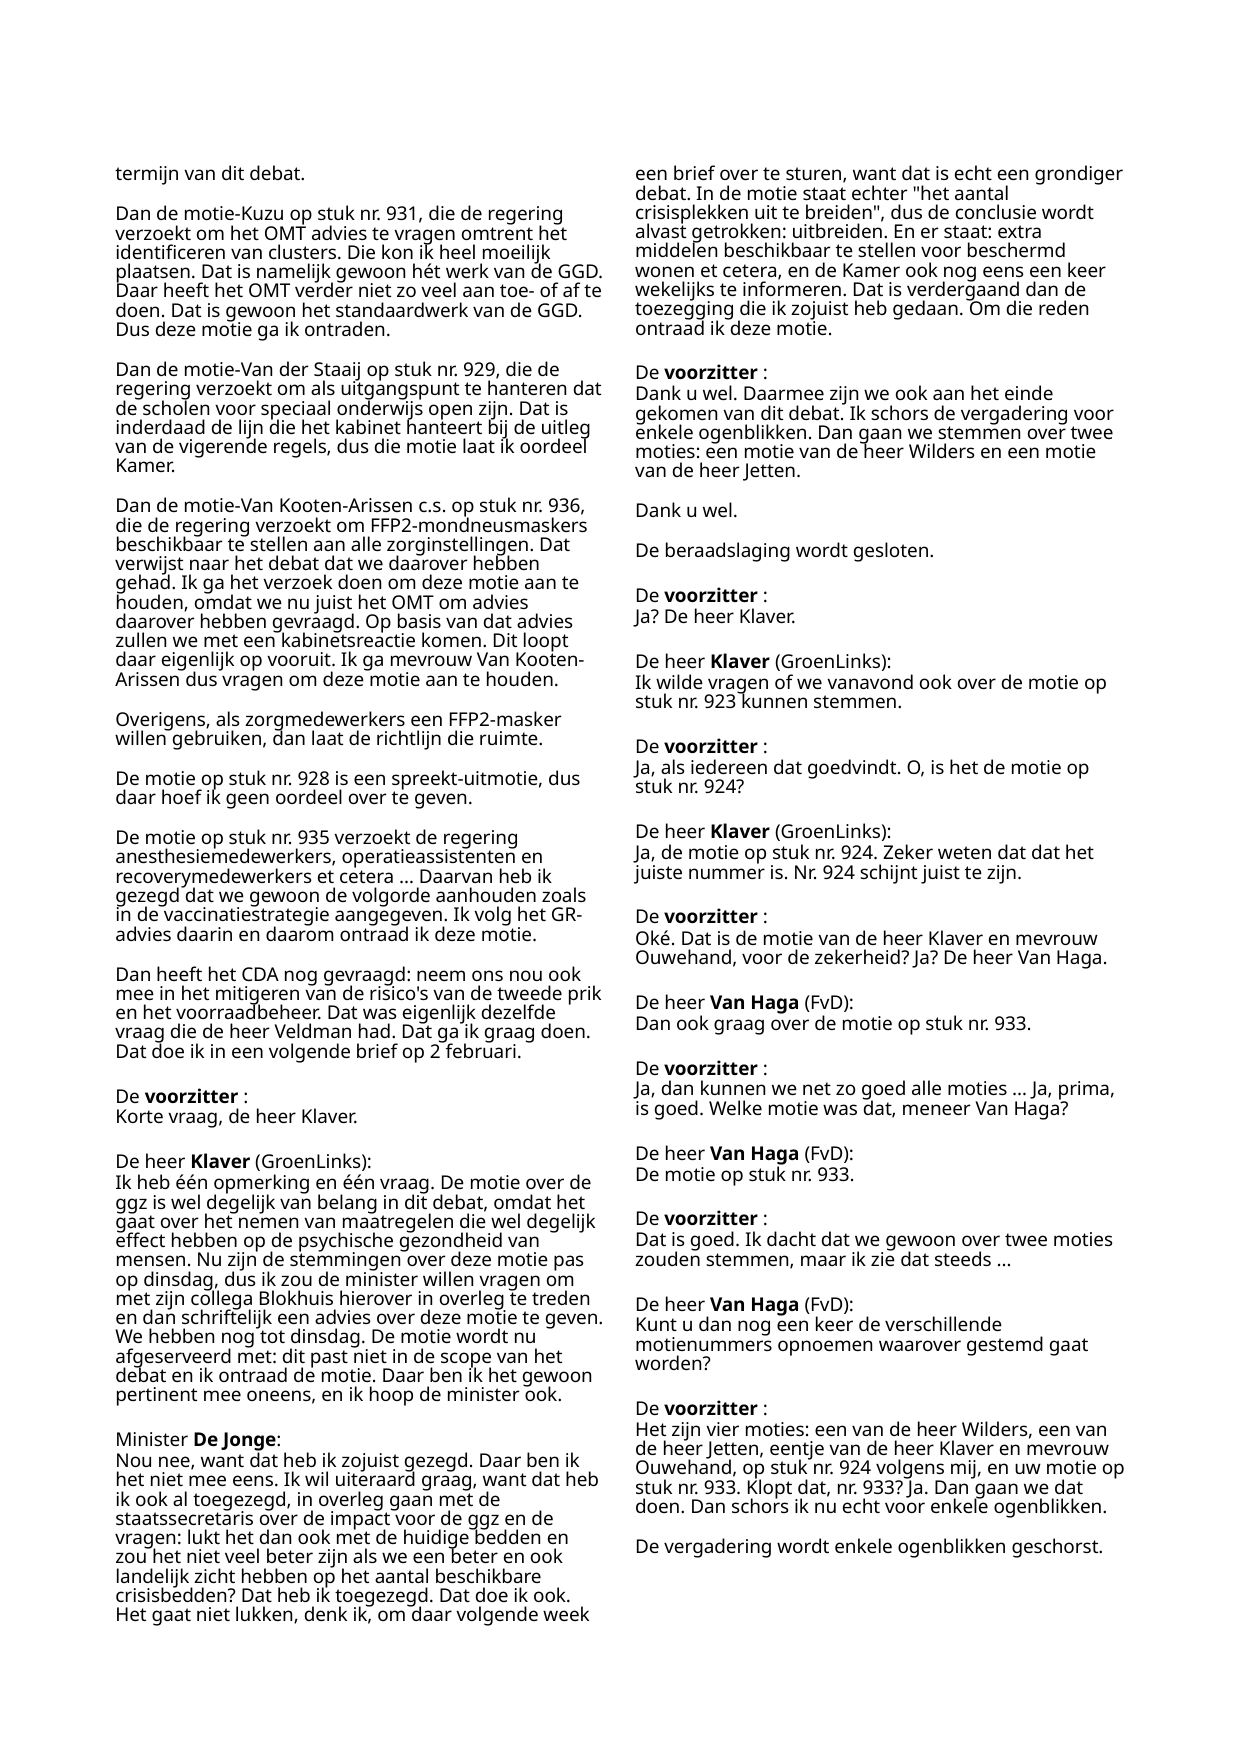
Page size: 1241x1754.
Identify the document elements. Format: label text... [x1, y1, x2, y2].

text Ja, dan kunnen we net zo goed alle moties … Ja, prima, is goed. Welke motie was dat, meneer Van Haga? [635, 1080, 1125, 1119]
text De heer Klaver (GroenLinks): [635, 648, 1125, 674]
text De voorzitter : [635, 1395, 1125, 1421]
text De voorzitter : [635, 1055, 1125, 1080]
text De heer Van Haga (FvD): [635, 1291, 1125, 1316]
text Minister De Jonge: [115, 1426, 605, 1452]
text De motie op stuk nr. 935 verzoekt de regering anesthesiemedewerkers, operatieassistenten en recoverymedewerkers et cetera … Daarvan heb ik gezegd dat we gewoon de volgorde aanhouden zoals in de vaccinatiestrategie aangegeven. Ik volg het GR-advies daarin en daarom ontraad ik deze motie. [115, 829, 605, 945]
text Oké. Dat is de motie van de heer Klaver en mevrouw Ouwehand, voor de zekerheid? Ja? De heer Van Haga. [635, 929, 1125, 968]
text Dan heeft het CDA nog gevraagd: neem ons nou ook mee in het mitigeren van de risico's van de tweede prik en het voorraadbeheer. Dat was eigenlijk dezelfde vraag die de heer Veldman had. Dat ga ik graag doen. Dat doe ik in een volgende brief op 2 februari. [115, 966, 605, 1062]
text termijn van dit debat. [115, 165, 605, 184]
text Dan de motie-Van der Staaij op stuk nr. 929, die de regering verzoekt om als uitgangspunt te hanteren dat de scholen voor speciaal onderwijs open zijn. Dat is inderdaad de lijn die het kabinet hanteert bij de uitleg van de vigerende regels, dus die motie laat ik oordeel Kamer. [115, 361, 605, 477]
text Ja, de motie op stuk nr. 924. Zeker weten dat dat het juiste nummer is. Nr. 924 schijnt juist te zijn. [635, 844, 1125, 883]
text Dank u wel. [635, 502, 1125, 522]
text De voorzitter : [635, 359, 1125, 385]
text Ja? De heer Klaver. [635, 608, 1125, 628]
text De heer Van Haga (FvD): [635, 1140, 1125, 1166]
text De voorzitter : [635, 733, 1125, 759]
text Het zijn vier moties: een van de heer Wilders, een van de heer Jetten, eentje van de heer Klaver en mevrouw Ouwehand, op stuk nr. 924 volgens mij, en uw motie op stuk nr. 933. Klopt dat, nr. 933? Ja. Dan gaan we dat doen. Dan schors ik nu echt voor enkele ogenblikken. [635, 1421, 1125, 1517]
text Korte vraag, de heer Klaver. [115, 1108, 605, 1128]
text Ja, als iedereen dat goedvindt. O, is het de motie op stuk nr. 924? [635, 759, 1125, 798]
text Overigens, als zorgmedewerkers een FFP2-masker willen gebruiken, dan laat de richtlijn die ruimte. [115, 711, 605, 749]
text Dank u wel. Daarmee zijn we ook aan het einde gekomen van dit debat. Ik schors de vergadering voor enkele ogenblikken. Dan gaan we stemmen over twee moties: een motie van de heer Wilders en een motie van de heer Jetten. [635, 385, 1125, 482]
text Kunt u dan nog een keer de verschillende motienummers opnoemen waarover gestemd gaat worden? [635, 1316, 1125, 1374]
text De heer Klaver (GroenLinks): [635, 819, 1125, 844]
text De vergadering wordt enkele ogenblikken geschorst. [635, 1538, 1125, 1557]
text De motie op stuk nr. 933. [635, 1166, 1125, 1185]
text Dan de motie-Van Kooten-Arissen c.s. op stuk nr. 936, die de regering verzoekt om FFP2-mondneusmaskers beschikbaar te stellen aan alle zorginstellingen. Dat verwijst naar het debat dat we daarover hebben gehad. Ik ga het verzoek doen om deze motie aan te houden, omdat we nu juist het OMT om advies daarover hebben gevraagd. Op basis van dat advies zullen we met een kabinetsreactie komen. Dit loopt daar eigenlijk op vooruit. Ik ga mevrouw Van Kooten-Arissen dus vragen om deze motie aan te houden. [115, 497, 605, 690]
text De heer Van Haga (FvD): [635, 989, 1125, 1014]
text De voorzitter : [635, 904, 1125, 929]
text Ik wilde vragen of we vanavond ook over de motie op stuk nr. 923 kunnen stemmen. [635, 674, 1125, 713]
text Ik heb één opmerking en één vraag. De motie over de ggz is wel degelijk van belang in dit debat, omdat het gaat over het nemen van maatregelen die wel degelijk effect hebben op de psychische gezondheid van mensen. Nu zijn de stemmingen over deze motie pas op dinsdag, dus ik zou de minister willen vragen om met zijn collega Blokhuis hierover in overleg te treden en dan schriftelijk een advies over deze motie te geven. We hebben nog tot dinsdag. De motie wordt nu afgeserveerd met: dit past niet in de scope van het debat en ik ontraad de motie. Daar ben ik het gewoon pertinent mee oneens, en ik hoop de minister ook. [115, 1174, 605, 1406]
text De voorzitter : [635, 1206, 1125, 1231]
text De voorzitter : [635, 583, 1125, 608]
text De heer Klaver (GroenLinks): [115, 1149, 605, 1174]
text Dat is goed. Ik dacht dat we gewoon over twee moties zouden stemmen, maar ik zie dat steeds … [635, 1231, 1125, 1270]
text een brief over te sturen, want dat is echt een grondiger debat. In de motie staat echter "het aantal crisisplekken uit te breiden", dus de conclusie wordt alvast getrokken: uitbreiden. En er staat: extra middelen beschikbaar te stellen voor beschermd wonen et cetera, en de Kamer ook nog eens een keer wekelijks te informeren. Dat is verdergaand dan de toezegging die ik zojuist heb gedaan. Om die reden ontraad ik deze motie. [635, 165, 1125, 339]
text Dan ook graag over de motie op stuk nr. 933. [635, 1014, 1125, 1034]
text De motie op stuk nr. 928 is een spreekt-uitmotie, dus daar hoef ik geen oordeel over te geven. [115, 770, 605, 808]
text Dan de motie-Kuzu op stuk nr. 931, die de regering verzoekt om het OMT advies te vragen omtrent het identificeren van clusters. Die kon ik heel moeilijk plaatsen. Dat is namelijk gewoon hét werk van de GGD. Daar heeft het OMT verder niet zo veel aan toe- of af te doen. Dat is gewoon het standaardwerk van de GGD. Dus deze motie ga ik ontraden. [115, 205, 605, 340]
text De voorzitter : [115, 1083, 605, 1108]
text Nou nee, want dat heb ik zojuist gezegd. Daar ben ik het niet mee eens. Ik wil uiteraard graag, want dat heb ik ook al toegezegd, in overleg gaan met de staatssecretaris over de impact voor de ggz en de vragen: lukt het dan ook met de huidige bedden en zou het niet veel beter zijn als we een beter en ook landelijk zicht hebben op het aantal beschikbare crisisbedden? Dat heb ik toegezegd. Dat doe ik ook. Het gaat niet lukken, denk ik, om daar volgende week [115, 1452, 605, 1626]
text De beraadslaging wordt gesloten. [635, 542, 1125, 562]
